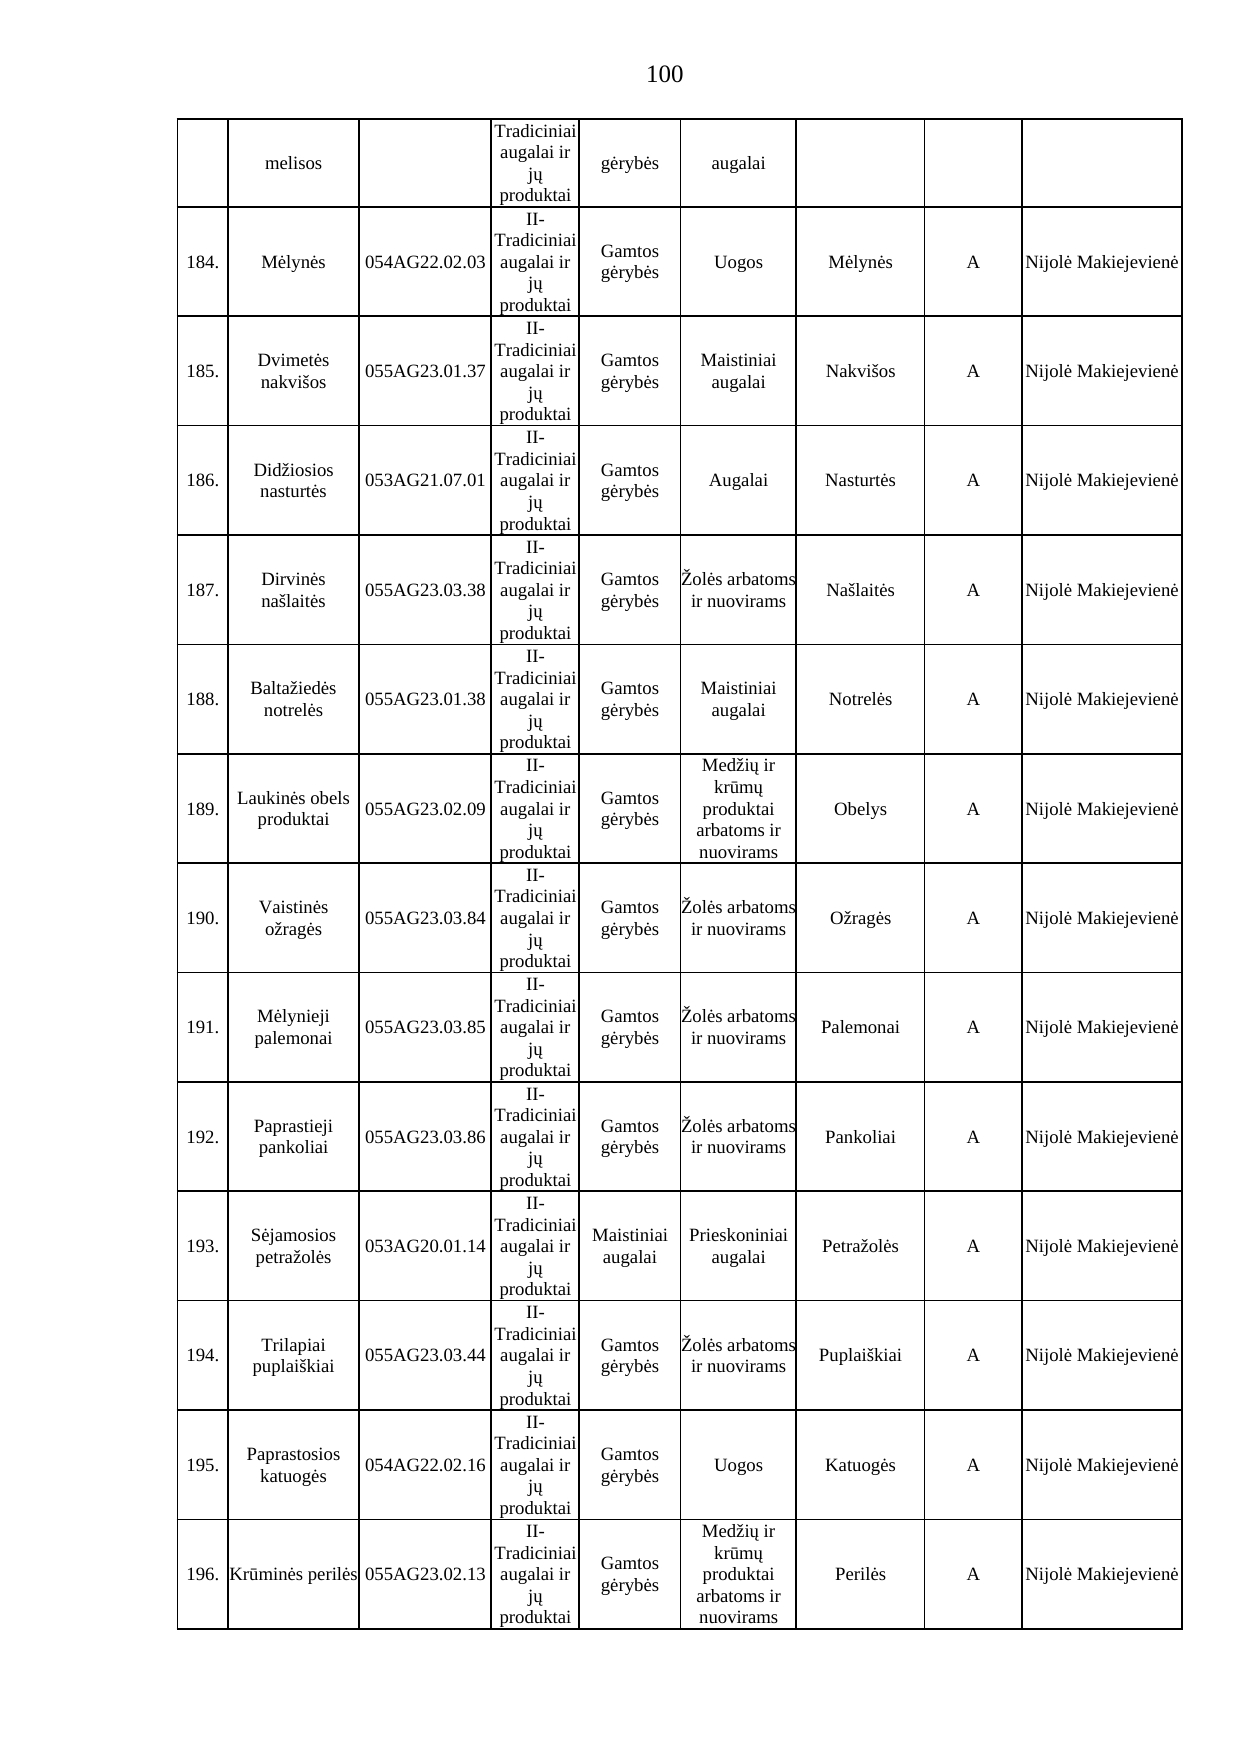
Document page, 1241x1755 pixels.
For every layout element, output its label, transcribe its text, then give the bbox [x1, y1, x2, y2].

table_cell A [925, 1192, 1021, 1300]
table_cell II-Tradiciniai augalai ir jų produktai [492, 1520, 578, 1628]
table_cell Notrelės [797, 645, 924, 753]
table_cell 195. [178, 1411, 227, 1518]
table_cell Gamtos gėrybės [580, 536, 680, 643]
table_cell Maistiniai augalai [580, 1192, 680, 1300]
table_cell [925, 120, 1021, 206]
table_cell 055AG23.02.09 [360, 755, 490, 862]
table_cell Gamtos gėrybės [580, 1083, 680, 1190]
table_cell 187. [178, 536, 227, 643]
table_cell Trilapiai puplaiškiai [229, 1301, 358, 1409]
table_cell A [925, 864, 1021, 972]
table_cell Nijolė Makiejevienė [1023, 1301, 1181, 1409]
table_cell II-Tradiciniai augalai ir jų produktai [492, 755, 578, 862]
table_cell Palemonai [797, 973, 924, 1081]
table_cell Gamtos gėrybės [580, 208, 680, 315]
table_cell Sėjamosios petražolės [229, 1192, 358, 1300]
table_cell A [925, 1411, 1021, 1518]
table_cell Didžiosios nasturtės [229, 426, 358, 534]
table_cell 053AG20.01.14 [360, 1192, 490, 1300]
table_cell Gamtos gėrybės [580, 1411, 680, 1518]
table_cell Gamtos gėrybės [580, 426, 680, 534]
table_cell Nijolė Makiejevienė [1023, 1520, 1181, 1628]
table_cell II-Tradiciniai augalai ir jų produktai [492, 973, 578, 1081]
table_cell Katuogės [797, 1411, 924, 1518]
table_cell II-Tradiciniai augalai ir jų produktai [492, 645, 578, 753]
table_cell A [925, 755, 1021, 862]
table_cell [360, 120, 490, 206]
table_cell Nijolė Makiejevienė [1023, 426, 1181, 534]
table_cell A [925, 536, 1021, 643]
table_cell A [925, 1520, 1021, 1628]
table_cell 188. [178, 645, 227, 753]
table_cell Gamtos gėrybės [580, 1520, 680, 1628]
table_cell 191. [178, 973, 227, 1081]
table_cell melisos [229, 120, 358, 206]
table_cell A [925, 973, 1021, 1081]
table_cell Žolės arbatoms ir nuovirams [681, 536, 795, 643]
table_cell augalai [681, 120, 795, 206]
table_cell Gamtos gėrybės [580, 973, 680, 1081]
table_cell Našlaitės [797, 536, 924, 643]
table_cell II-Tradiciniai augalai ir jų produktai [492, 317, 578, 425]
table_cell 055AG23.03.84 [360, 864, 490, 972]
table_cell Pankoliai [797, 1083, 924, 1190]
table_cell A [925, 1083, 1021, 1190]
table_cell Nijolė Makiejevienė [1023, 1083, 1181, 1190]
table_cell Medžių ir krūmų produktai arbatoms ir nuovirams [681, 755, 795, 862]
table_cell Maistiniai augalai [681, 317, 795, 425]
table_cell Mėlynės [797, 208, 924, 315]
table_cell Nijolė Makiejevienė [1023, 864, 1181, 972]
table_cell Nijolė Makiejevienė [1023, 208, 1181, 315]
table_cell Nijolė Makiejevienė [1023, 645, 1181, 753]
table_cell 055AG23.01.37 [360, 317, 490, 425]
table_cell Dvimetės nakvišos [229, 317, 358, 425]
table_cell [178, 120, 227, 206]
table_cell II-Tradiciniai augalai ir jų produktai [492, 1301, 578, 1409]
table_cell Nijolė Makiejevienė [1023, 973, 1181, 1081]
table_cell 055AG23.03.44 [360, 1301, 490, 1409]
table_cell 192. [178, 1083, 227, 1190]
table_cell Paprastieji pankoliai [229, 1083, 358, 1190]
table_cell II-Tradiciniai augalai ir jų produktai [492, 864, 578, 972]
table_cell Dirvinės našlaitės [229, 536, 358, 643]
table_cell Nijolė Makiejevienė [1023, 1192, 1181, 1300]
table_cell Žolės arbatoms ir nuovirams [681, 864, 795, 972]
table_cell 053AG21.07.01 [360, 426, 490, 534]
table_cell Obelys [797, 755, 924, 862]
table_cell Žolės arbatoms ir nuovirams [681, 1301, 795, 1409]
table_cell Nijolė Makiejevienė [1023, 536, 1181, 643]
table_cell Gamtos gėrybės [580, 645, 680, 753]
table_cell Žolės arbatoms ir nuovirams [681, 1083, 795, 1190]
table_cell A [925, 426, 1021, 534]
table_cell gėrybės [580, 120, 680, 206]
table_cell Puplaiškiai [797, 1301, 924, 1409]
table_cell A [925, 1301, 1021, 1409]
table_cell Gamtos gėrybės [580, 864, 680, 972]
table_cell 055AG23.03.86 [360, 1083, 490, 1190]
table_cell II-Tradiciniai augalai ir jų produktai [492, 1083, 578, 1190]
table_cell Nijolė Makiejevienė [1023, 1411, 1181, 1518]
table_cell 193. [178, 1192, 227, 1300]
table_cell Perilės [797, 1520, 924, 1628]
table_cell [1023, 120, 1181, 206]
table_cell Nakvišos [797, 317, 924, 425]
table_cell Laukinės obels produktai [229, 755, 358, 862]
table_cell Gamtos gėrybės [580, 317, 680, 425]
table_cell 196. [178, 1520, 227, 1628]
table_cell Uogos [681, 208, 795, 315]
table_cell 184. [178, 208, 227, 315]
table_cell Krūminės perilės [229, 1520, 358, 1628]
table_cell 055AG23.01.38 [360, 645, 490, 753]
table_cell 054AG22.02.03 [360, 208, 490, 315]
table_cell Maistiniai augalai [681, 645, 795, 753]
table_cell [797, 120, 924, 206]
table_cell Ožragės [797, 864, 924, 972]
table_cell 055AG23.03.85 [360, 973, 490, 1081]
table_cell Paprastosios katuogės [229, 1411, 358, 1518]
table_cell Prieskoniniai augalai [681, 1192, 795, 1300]
table_cell 055AG23.02.13 [360, 1520, 490, 1628]
table_cell Mėlynės [229, 208, 358, 315]
table_cell Gamtos gėrybės [580, 1301, 680, 1409]
table_cell Nasturtės [797, 426, 924, 534]
table_cell Vaistinės ožragės [229, 864, 358, 972]
table_cell 190. [178, 864, 227, 972]
table_cell 185. [178, 317, 227, 425]
table_cell Nijolė Makiejevienė [1023, 755, 1181, 862]
table_cell Petražolės [797, 1192, 924, 1300]
table_cell Medžių ir krūmų produktai arbatoms ir nuovirams [681, 1520, 795, 1628]
table_cell A [925, 208, 1021, 315]
table_cell Žolės arbatoms ir nuovirams [681, 973, 795, 1081]
table_cell Baltažiedės notrelės [229, 645, 358, 753]
table_cell 054AG22.02.16 [360, 1411, 490, 1518]
table_cell Tradiciniai augalai ir jų produktai [492, 120, 578, 206]
table_cell II-Tradiciniai augalai ir jų produktai [492, 1411, 578, 1518]
table_cell 055AG23.03.38 [360, 536, 490, 643]
table_cell Uogos [681, 1411, 795, 1518]
table_cell Gamtos gėrybės [580, 755, 680, 862]
table_cell II-Tradiciniai augalai ir jų produktai [492, 208, 578, 315]
table_cell Nijolė Makiejevienė [1023, 317, 1181, 425]
table_cell 189. [178, 755, 227, 862]
table_cell II-Tradiciniai augalai ir jų produktai [492, 536, 578, 643]
table_cell A [925, 317, 1021, 425]
table_cell A [925, 645, 1021, 753]
table_cell Mėlynieji palemonai [229, 973, 358, 1081]
table_cell II-Tradiciniai augalai ir jų produktai [492, 426, 578, 534]
table_cell 186. [178, 426, 227, 534]
table_cell Augalai [681, 426, 795, 534]
table_cell II-Tradiciniai augalai ir jų produktai [492, 1192, 578, 1300]
table_cell 194. [178, 1301, 227, 1409]
